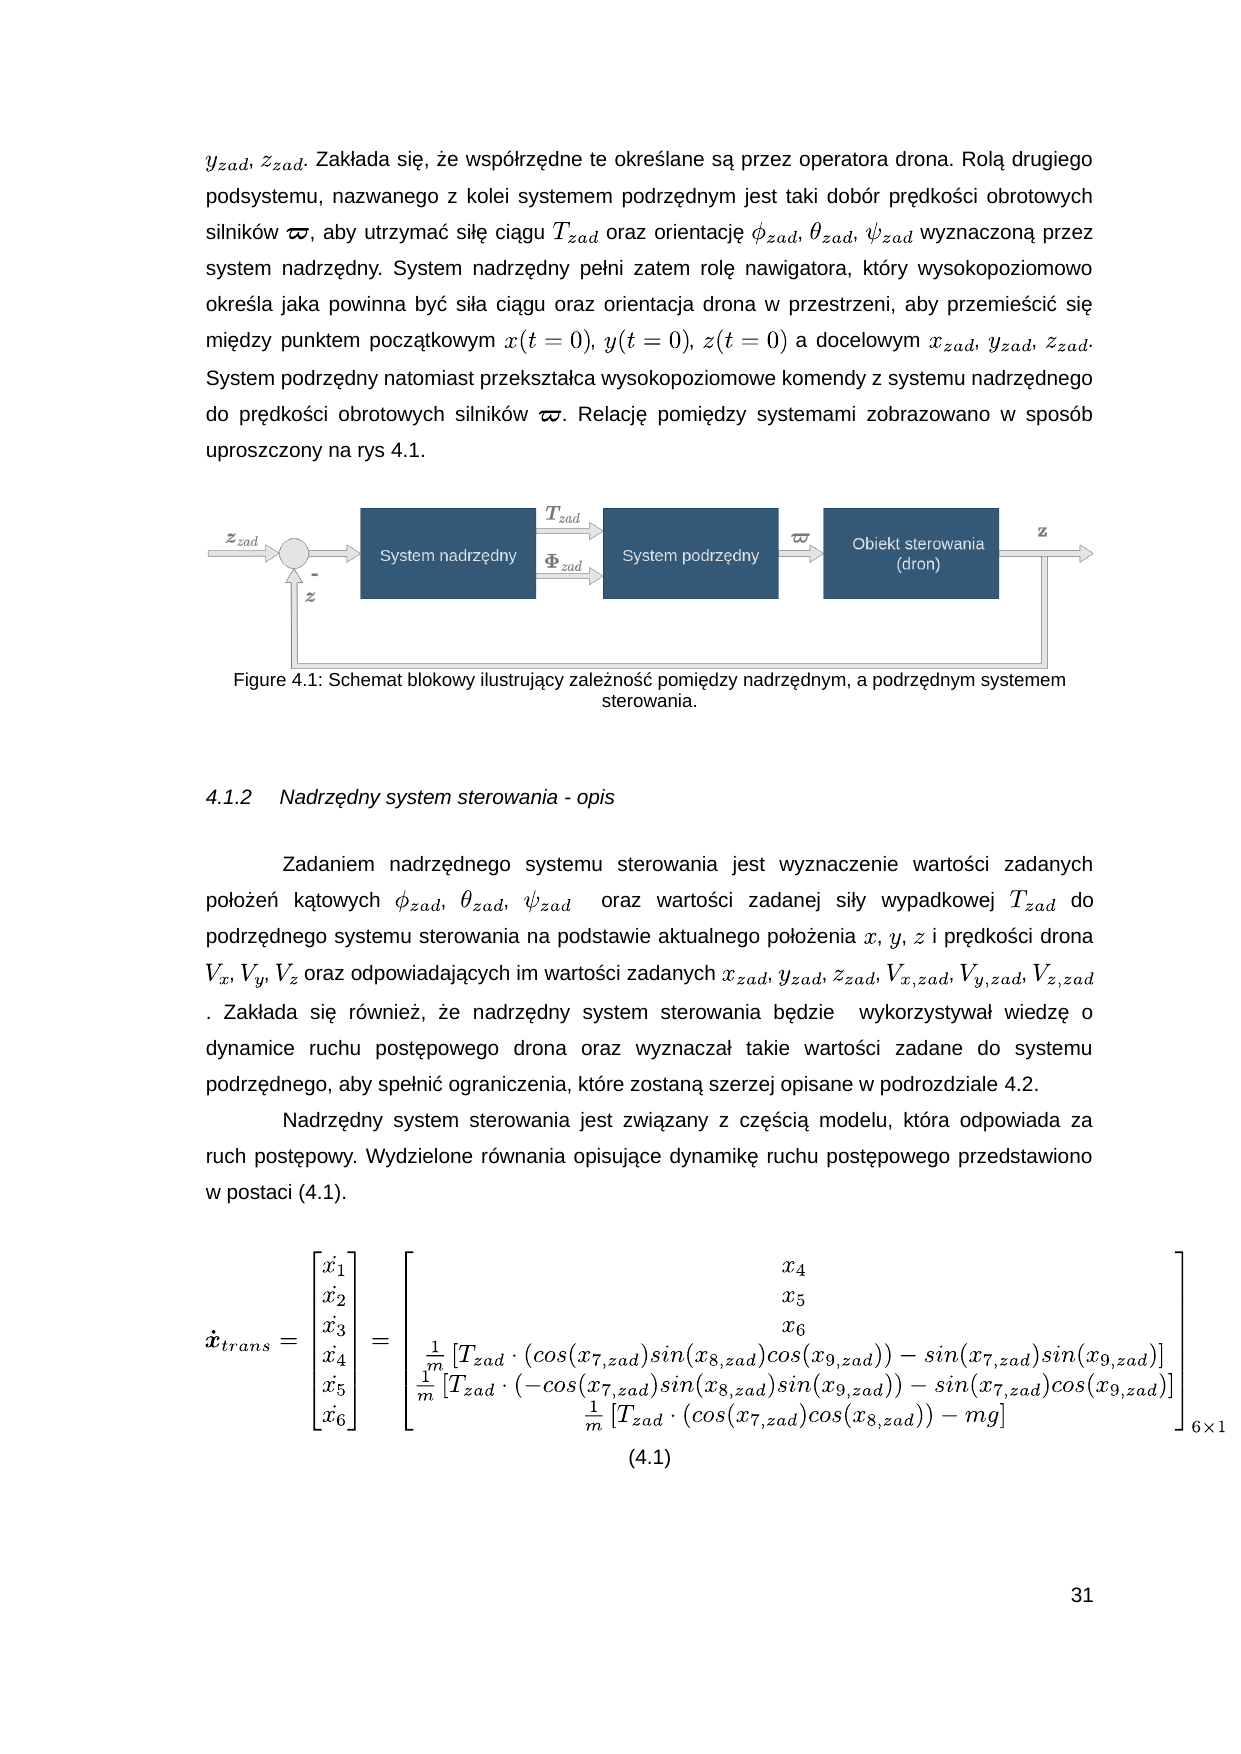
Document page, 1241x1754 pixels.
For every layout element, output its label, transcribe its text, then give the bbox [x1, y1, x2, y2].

text Nadrzędny system sterowania jest związany z częścią modelu, która odpowiada za ruch postępowy. Wydzielone równania opisujące dynamikę ruchu postępowego przedstawiono w postaci (4.1). [206, 1108, 1093, 1203]
text Figure 4.1: Schemat blokowy ilustrujący zależność pomiędzy nadrzędnym, a podrzędnym systemem sterowania. [206, 669, 1093, 712]
text [206, 1216, 1093, 1252]
text (4.1) [206, 1432, 1093, 1469]
subtitle Nadrzędny system sterowania - opis [206, 785, 1093, 809]
text , . Zakłada się, że współrzędne te określane są przez operatora drona. Rolą drugiego podsystemu, nazwanego z kolei systemem podrzędnym jest taki dobór prędkości obrotowych silników , aby utrzymać siłę ciągu oraz orientację , , wyznaczoną przez system nadrzędny. System nadrzędny pełni zatem rolę nawigatora, który wysokopoziomowo określa jaka powinna być siła ciągu oraz orientacja drona w przestrzeni, aby przemieścić się między punktem początkowym , , a docelowym , , . System podrzędny natomiast przekształca wysokopoziomowe komendy z systemu nadrzędnego do prędkości obrotowych silników . Relację pomiędzy systemami zobrazowano w sposób uproszczony na rys 4.1. [206, 147, 1093, 462]
picture [205, 486, 1094, 669]
text Zadaniem nadrzędnego systemu sterowania jest wyznaczenie wartości zadanych położeń kątowych , , oraz wartości zadanej siły wypadkowej do podrzędnego systemu sterowania na podstawie aktualnego położenia , , i prędkości drona , , oraz odpowiadających im wartości zadanych , , , , , . Zakłada się również, że nadrzędny system sterowania będzie wykorzystywał wiedzę o dynamice ruchu postępowego drona oraz wyznaczał takie wartości zadane do systemu podrzędnego, aby spełnić ograniczenia, które zostaną szerzej opisane w podrozdziale 4.2. [206, 852, 1093, 1096]
